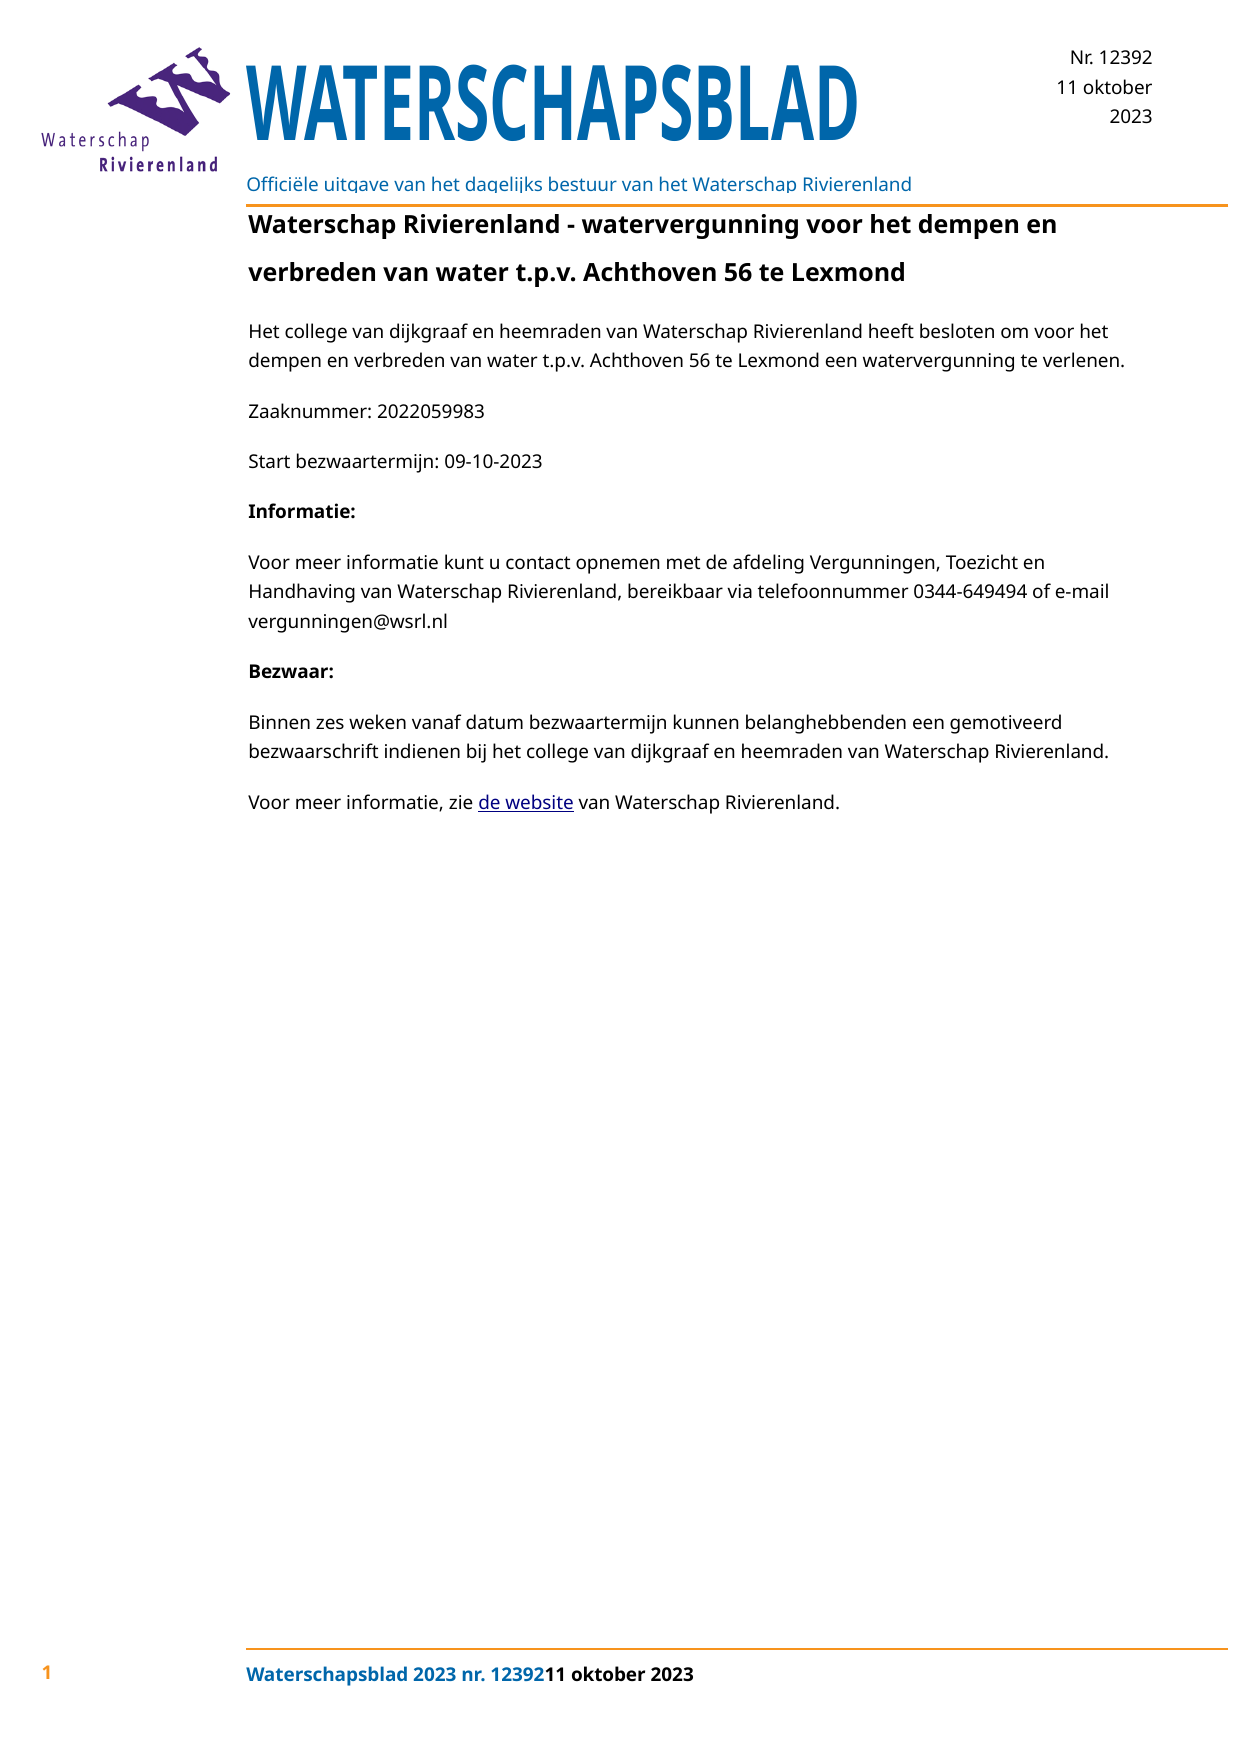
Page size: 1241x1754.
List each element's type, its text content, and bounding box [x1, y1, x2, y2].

text Voor meer informatie kunt u contact opnemen met de afdeling Vergunningen, Toezicht en Handhaving van Waterschap Rivierenland, bereikbaar via telefoonnummer 0344-649494 of e-mail vergunningen@wsrl.nl [248, 549, 1152, 634]
picture [41, 47, 231, 172]
text Binnen zes weken vanaf datum bezwaartermijn kunnen belanghebbenden een gemotiveerd bezwaarschrift indienen bij het college van dijkgraaf en heemraden van Waterschap Rivierenland. [248, 709, 1152, 764]
text Waterschap Rivierenland - watervergunning voor het dempen en verbreden van water t.p.v. Achthoven 56 te Lexmond [248, 207, 1152, 288]
text Start bezwaartermijn: 09-10-2023 [248, 448, 1152, 474]
text Voor meer informatie, zie de website van Waterschap Rivierenland. [248, 789, 1152, 815]
text Het college van dijkgraaf en heemraden van Waterschap Rivierenland heeft besloten om voor het dempen en verbreden van water t.p.v. Achthoven 56 te Lexmond een watervergunning te verlenen. [248, 318, 1152, 373]
text Zaaknummer: 2022059983 [248, 398, 1152, 424]
text Bezwaar: [248, 659, 1152, 684]
text Informatie: [248, 499, 1152, 524]
